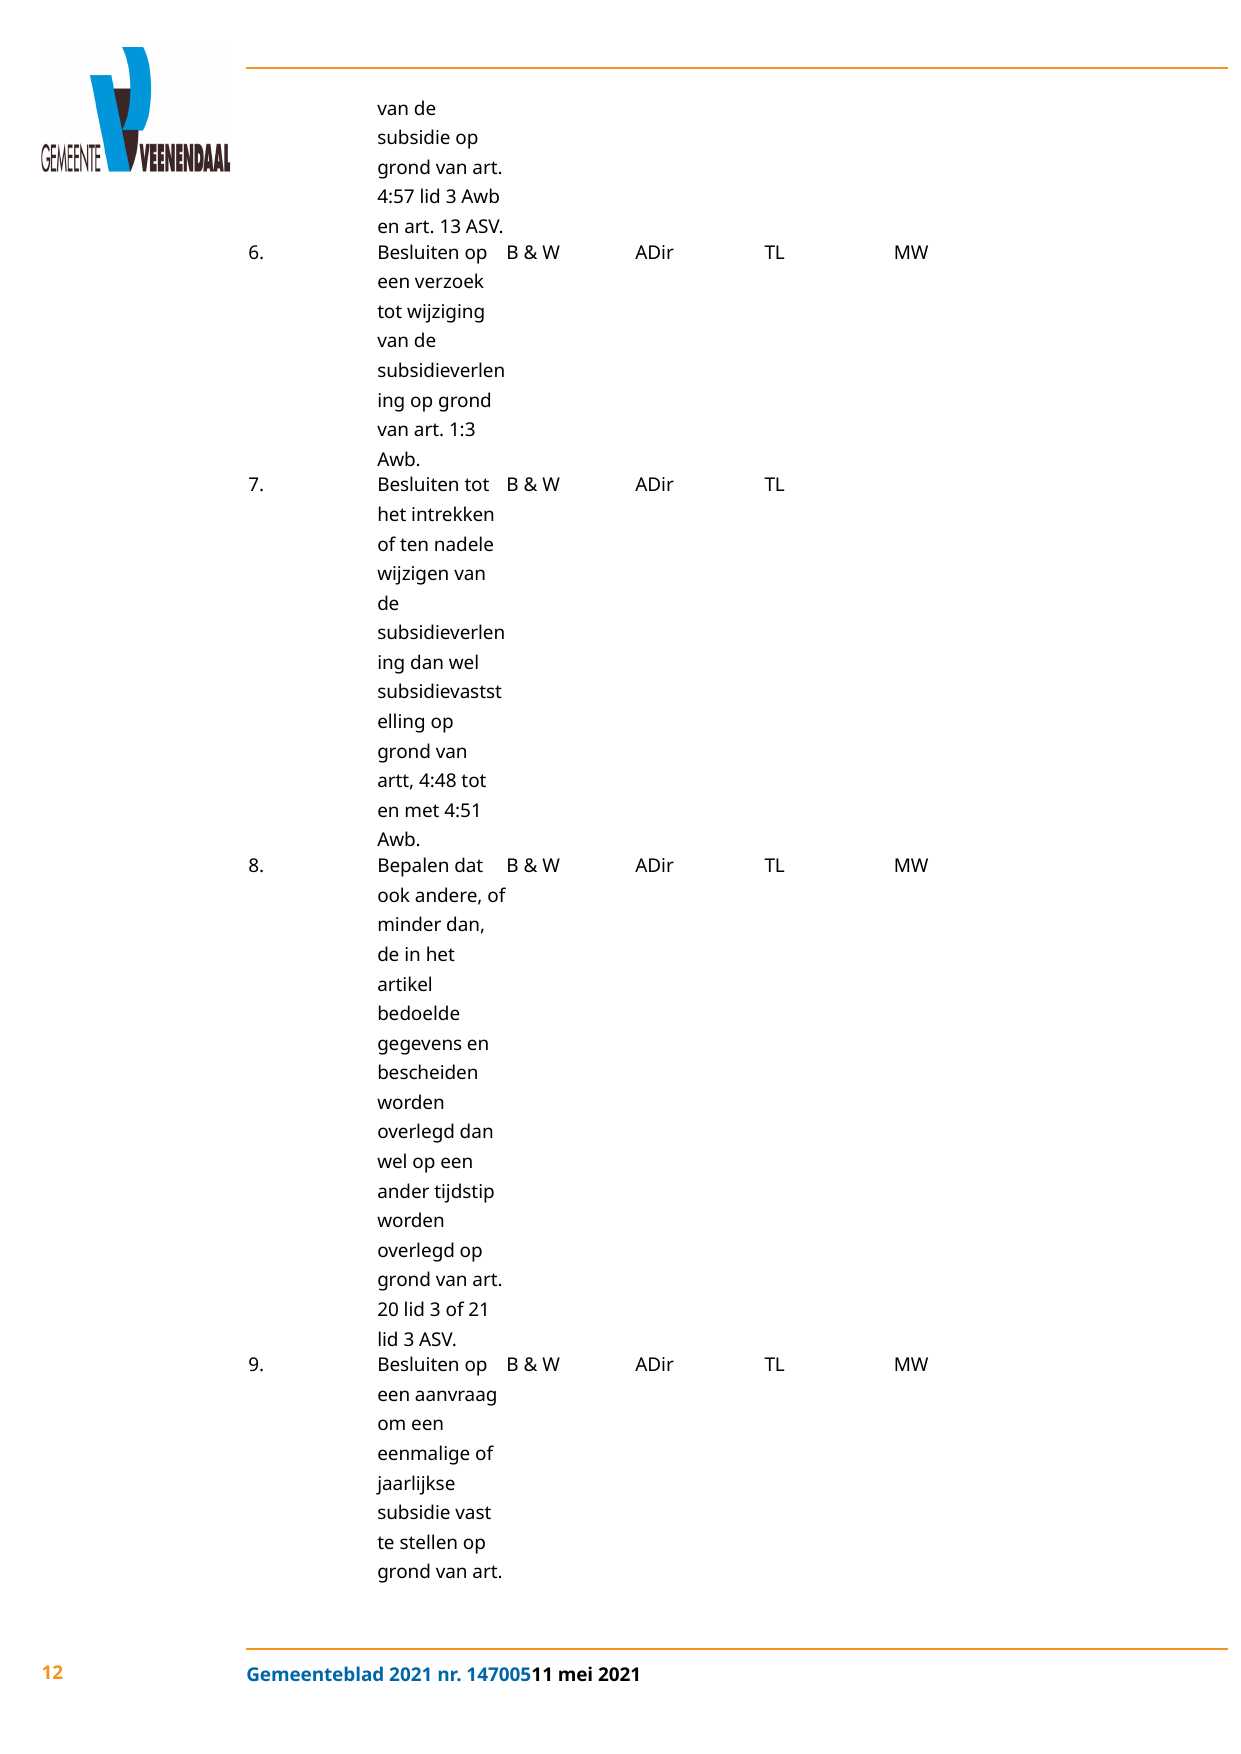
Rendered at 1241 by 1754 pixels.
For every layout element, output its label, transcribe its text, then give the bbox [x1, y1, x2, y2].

table_cell ADir [635, 853, 764, 1351]
table_cell [894, 472, 1022, 852]
table_cell Besluiten op een verzoek tot wijziging van de subsidieverlening op grond van art. 1:3 Awb. [377, 239, 506, 472]
table_cell [1023, 853, 1152, 1351]
table_cell [635, 95, 764, 239]
table_cell [1023, 239, 1152, 472]
table_cell [1023, 95, 1152, 239]
table_cell [248, 239, 377, 472]
table_cell [764, 95, 893, 239]
table_cell [248, 472, 377, 852]
table_cell Besluiten tot het intrekken of ten nadele wijzigen van de subsidieverlening dan wel subsidievaststelling op grond van artt, 4:48 tot en met 4:51 Awb. [377, 472, 506, 852]
table_cell [248, 853, 377, 1351]
table_cell ADir [635, 472, 764, 852]
table_cell TL [764, 1351, 893, 1584]
table_cell MW [894, 853, 1022, 1351]
table_cell TL [764, 472, 893, 852]
table_cell Bepalen dat ook andere, of minder dan, de in het artikel bedoelde gegevens en bescheiden worden overlegd dan wel op een ander tijdstip worden overlegd op grond van art. 20 lid 3 of 21 lid 3 ASV. [377, 853, 506, 1351]
table_cell TL [764, 853, 893, 1351]
table_cell [894, 95, 1022, 239]
table_cell Besluiten op een aanvraag om een eenmalige of jaarlijkse subsidie vast te stellen op grond van art. [377, 1351, 506, 1584]
table_cell ADir [635, 239, 764, 472]
table_cell ADir [635, 1351, 764, 1584]
table_cell van de subsidie op grond van art. 4:57 lid 3 Awb en art. 13 ASV. [377, 95, 506, 239]
table_cell TL [764, 239, 893, 472]
table_cell MW [894, 239, 1022, 472]
table_cell B & W [506, 1351, 635, 1584]
picture [123, 47, 231, 172]
table_cell B & W [506, 853, 635, 1351]
table_cell B & W [506, 472, 635, 852]
table_cell [506, 95, 635, 239]
table_cell B & W [506, 239, 635, 472]
table_cell [248, 95, 377, 239]
table_cell [248, 1351, 377, 1584]
table_cell MW [894, 1351, 1022, 1584]
table_cell [1023, 472, 1152, 852]
picture [41, 47, 130, 172]
table_cell [1023, 1351, 1152, 1584]
